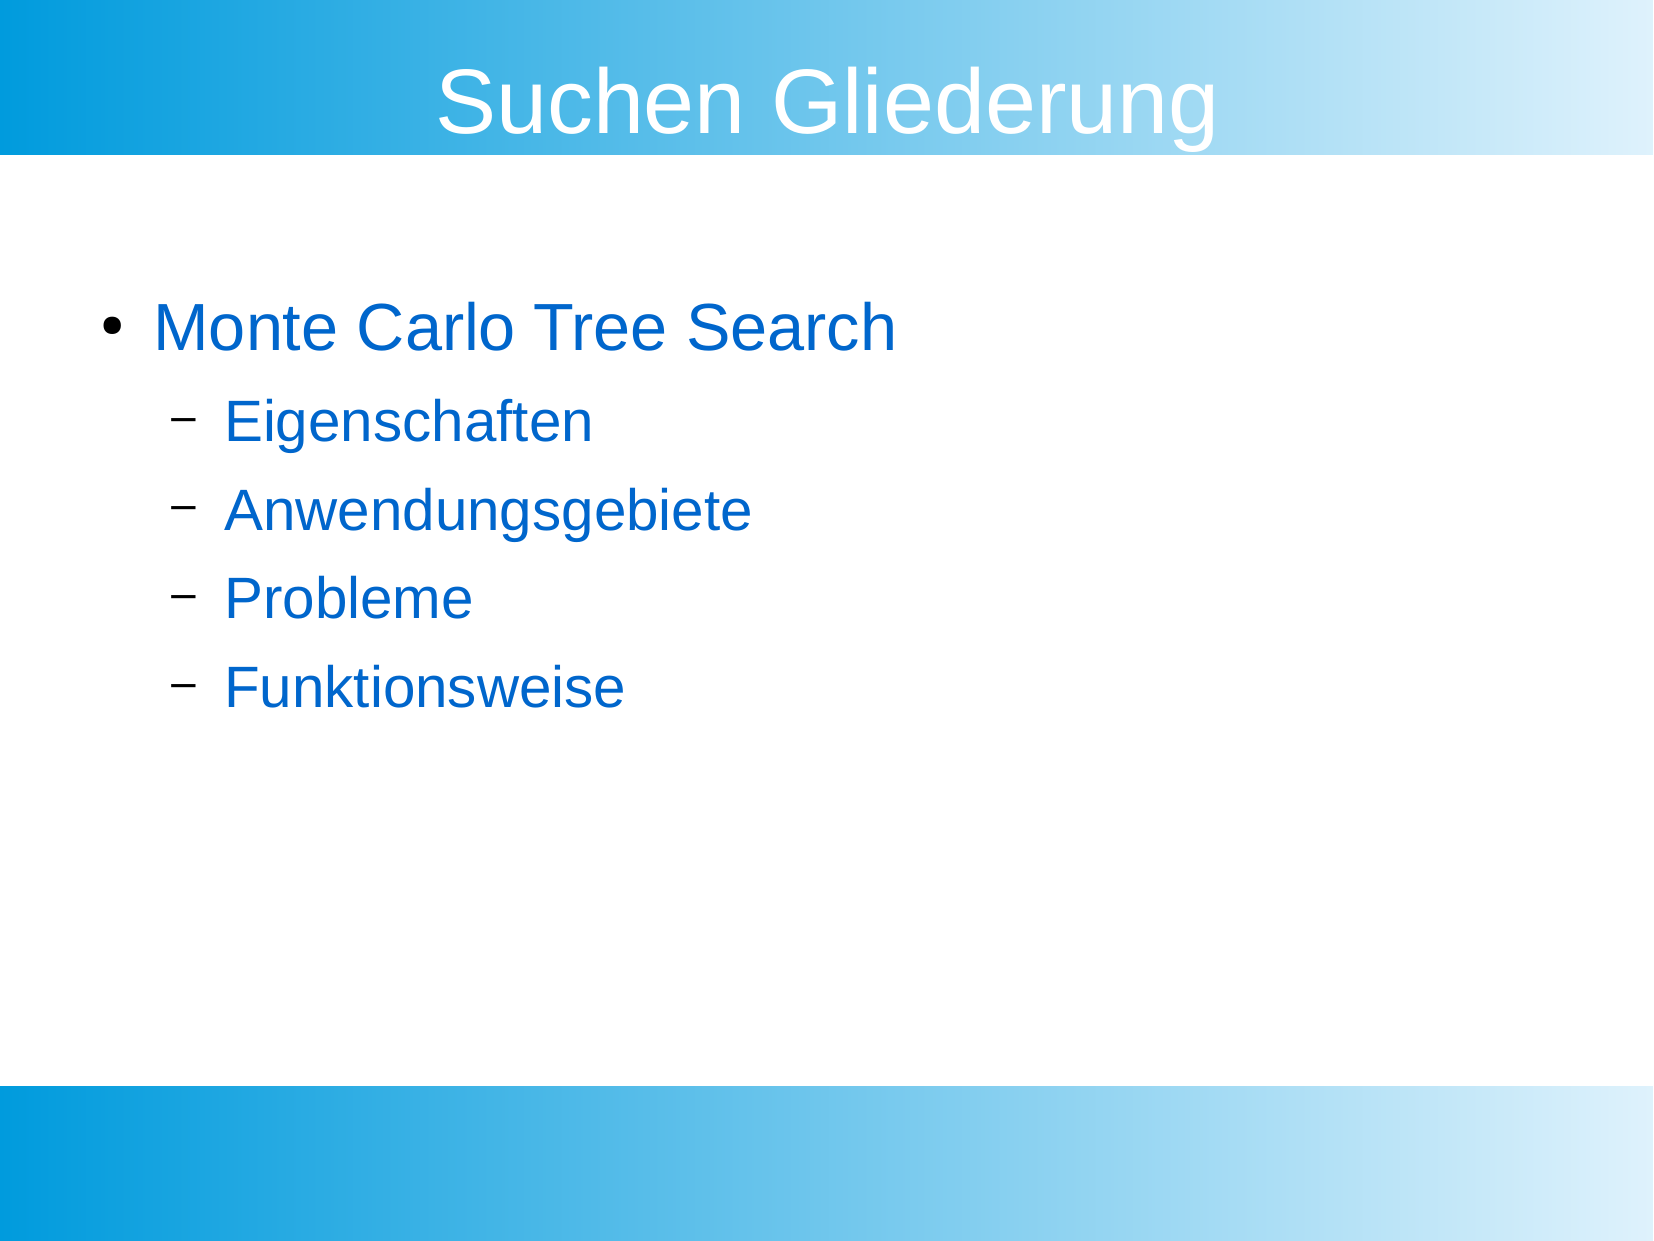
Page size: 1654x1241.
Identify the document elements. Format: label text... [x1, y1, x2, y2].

title Suchen Gliederung [58, 0, 1597, 205]
list Monte Carlo Tree Search Eigenschaften Anwendungsgebiete Probleme Funktionsweise [82, 290, 1571, 1010]
